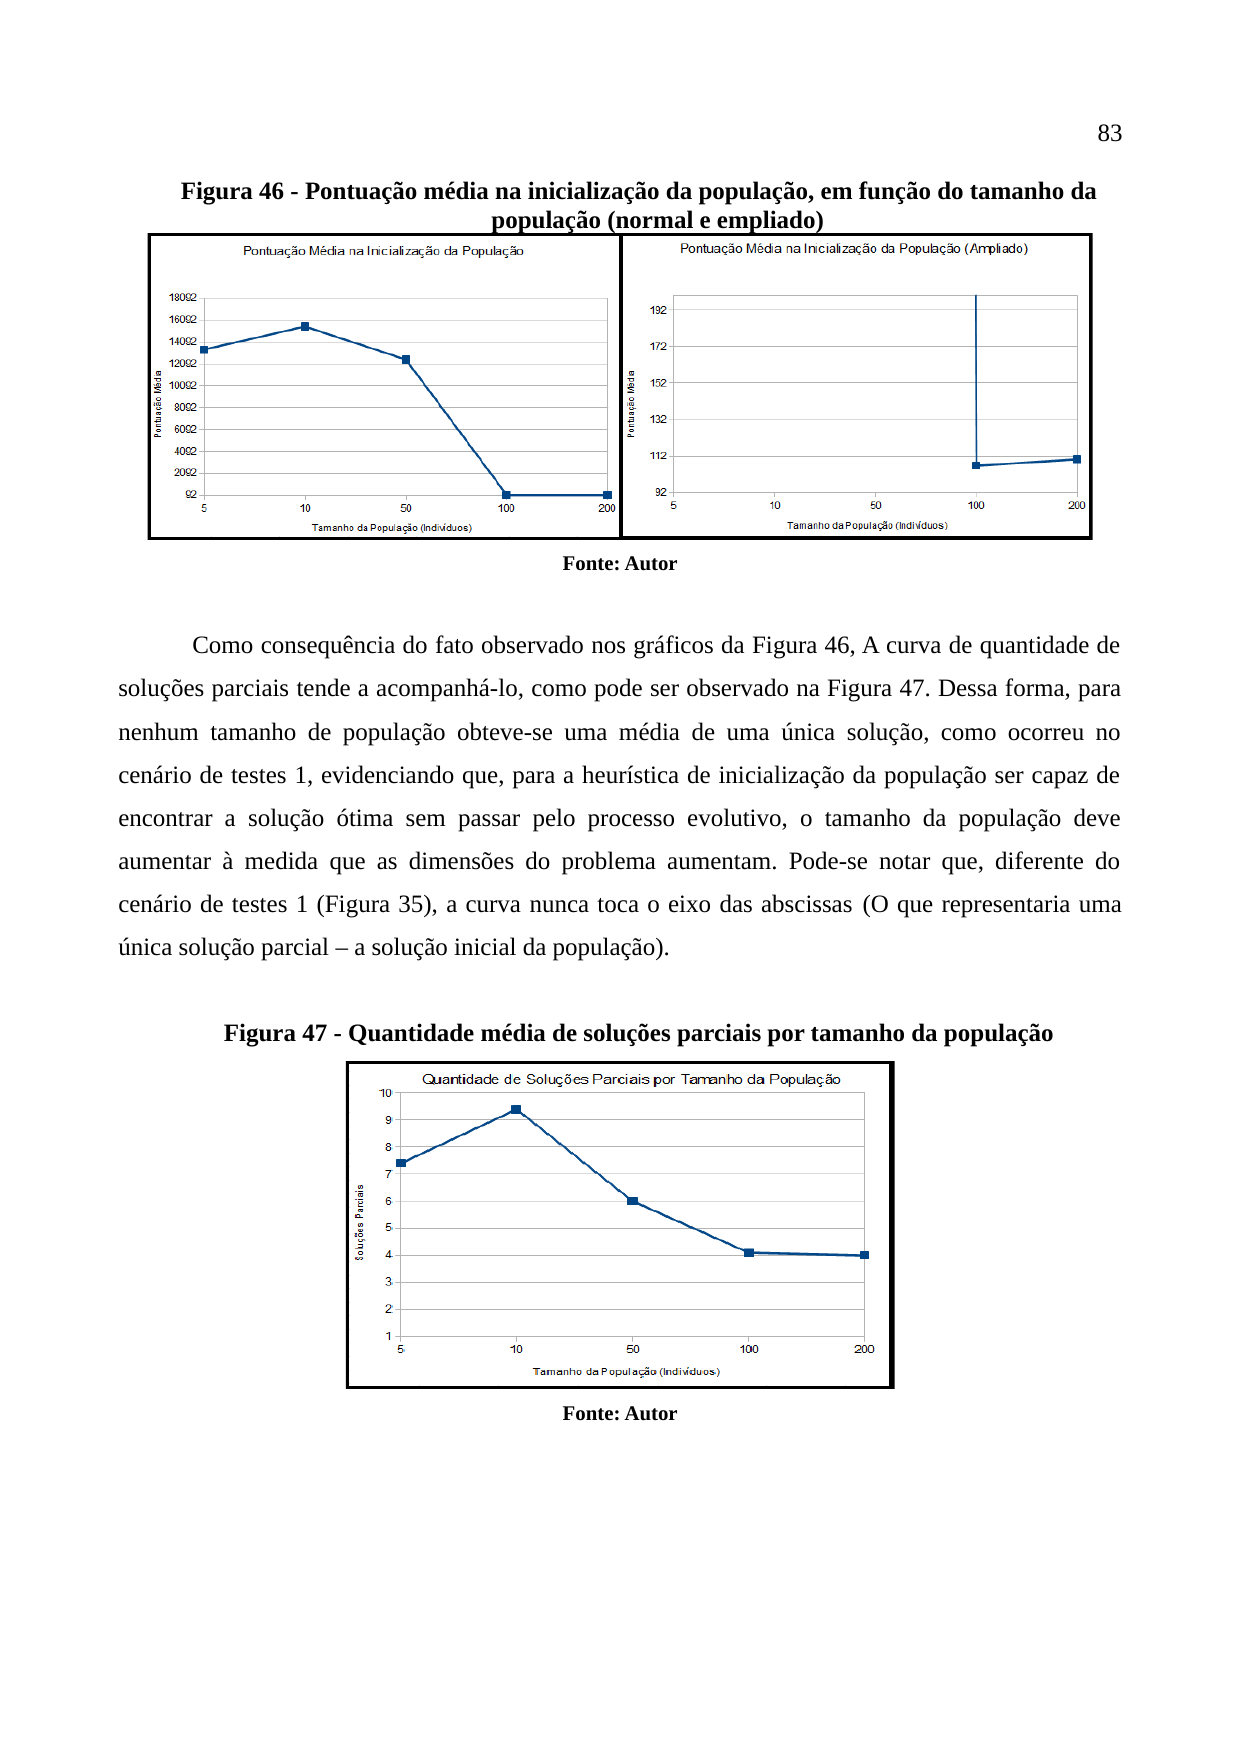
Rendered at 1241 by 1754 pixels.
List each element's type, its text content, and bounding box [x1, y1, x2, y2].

text Fonte: Autor [118, 1389, 1122, 1425]
picture [147, 233, 1093, 540]
picture [345, 1061, 895, 1389]
list Pontuação média na inicialização da população, em função do tamanho da população (normal e empliado) [156, 176, 1122, 234]
text Como consequência do fato observado nos gráficos da Figura 46, A curva de quantidade de soluções parciais tende a acompanhá-lo, como pode ser observado na Figura 47. Dessa forma, para nenhum tamanho de população obteve-se uma média de uma única solução, como ocorreu no cenário de testes 1, evidenciando que, para a heurística de inicialização da população ser capaz de encontrar a solução ótima sem passar pelo processo evolutivo, o tamanho da população deve aumentar à medida que as dimensões do problema aumentam. Pode-se notar que, diferente do cenário de testes 1 (Figura 35), a curva nunca toca o eixo das abscissas (O que representaria uma única solução parcial – a solução inicial da população). [118, 630, 1122, 961]
list Quantidade média de soluções parciais por tamanho da população [156, 1018, 1122, 1047]
text Fonte: Autor [118, 540, 1122, 575]
